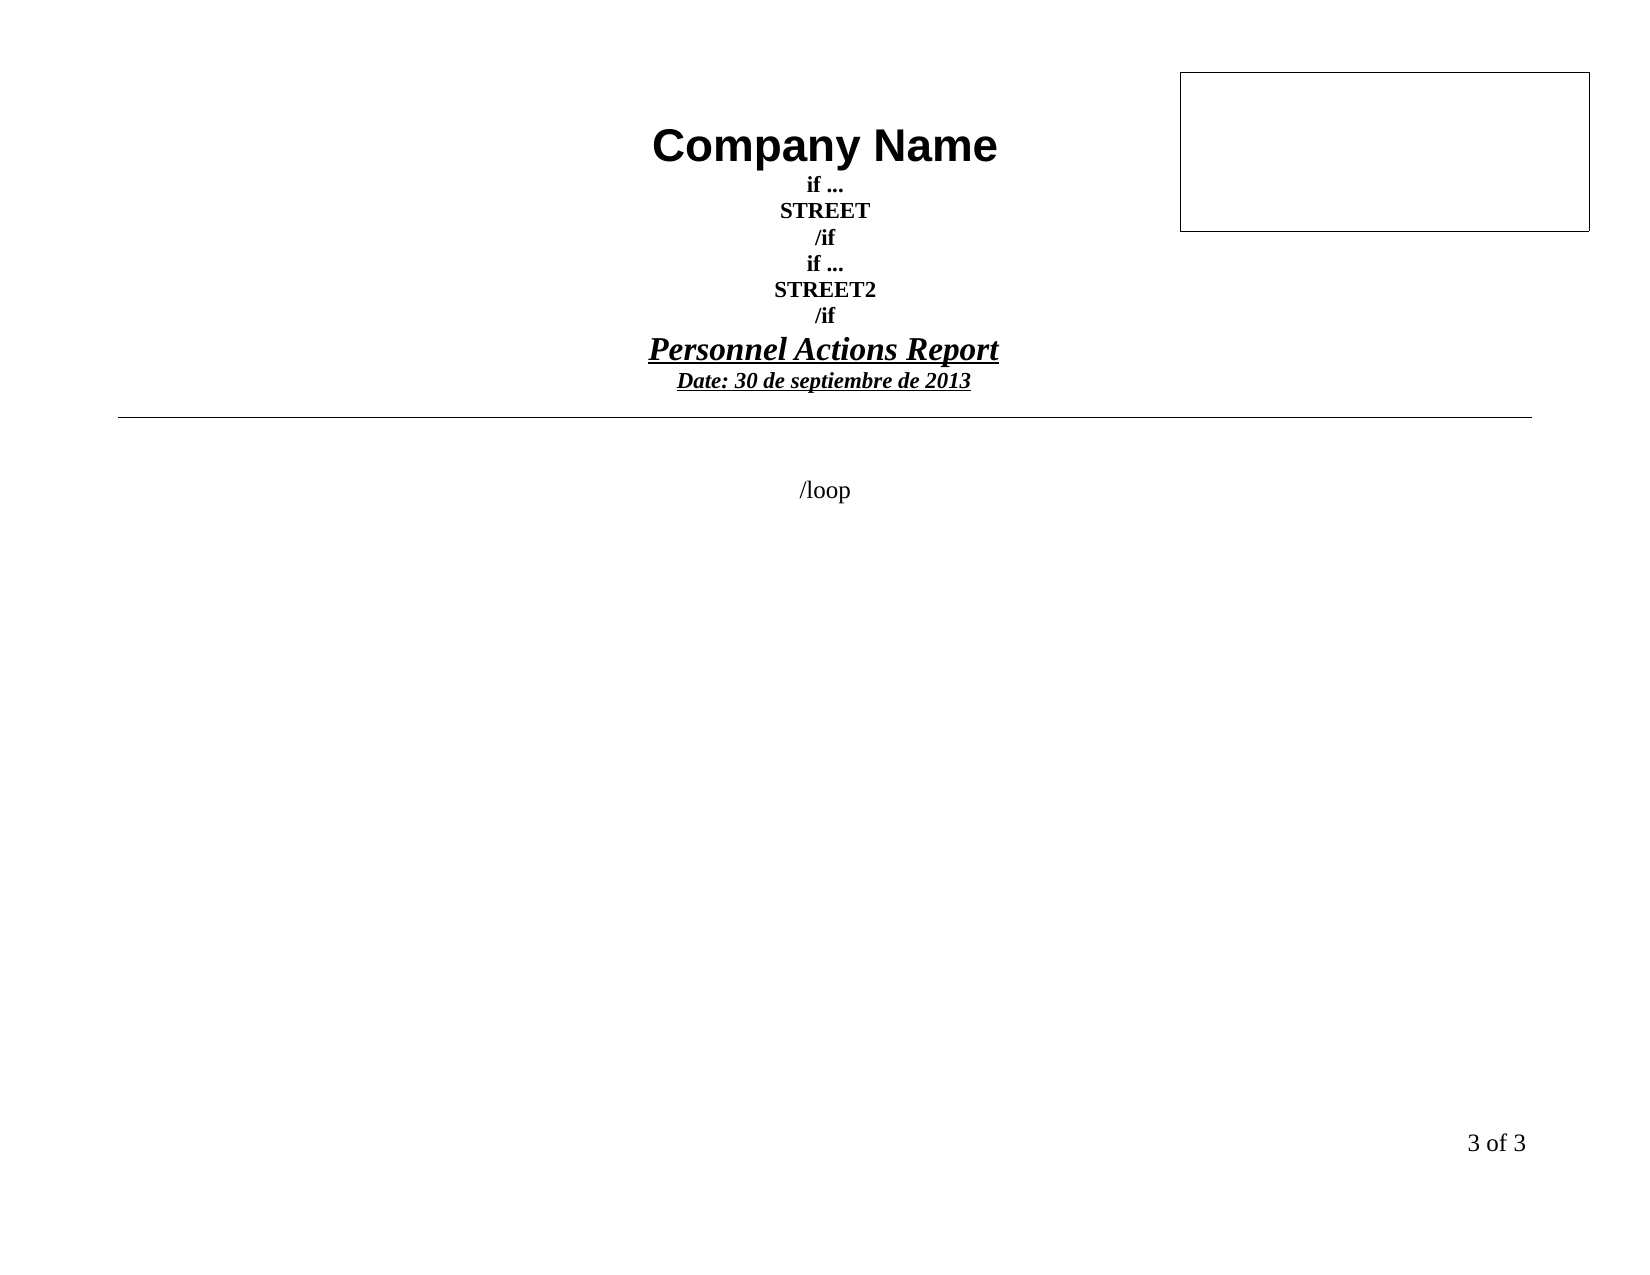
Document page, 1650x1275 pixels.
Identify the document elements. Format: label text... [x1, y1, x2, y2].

text /loop [118, 475, 1532, 504]
